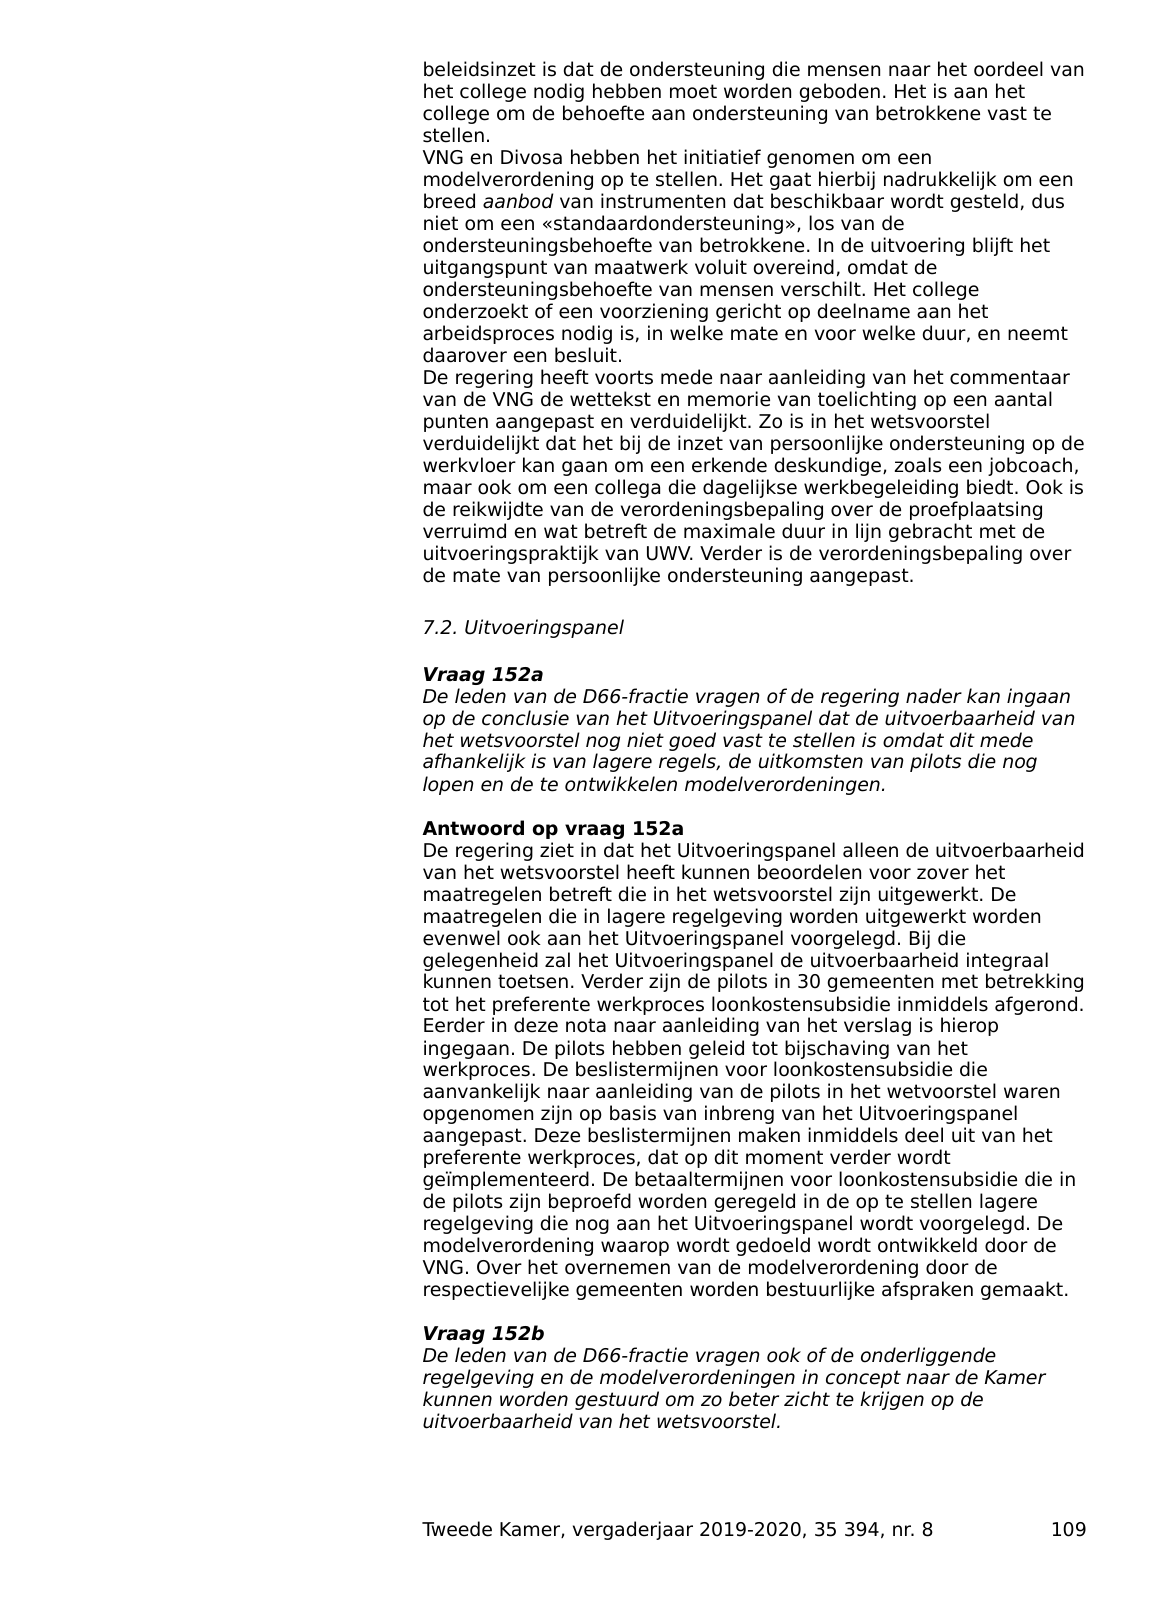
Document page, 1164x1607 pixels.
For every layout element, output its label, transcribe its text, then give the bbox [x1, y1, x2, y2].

text De leden van de D66-fractie vragen of de regering nader kan ingaan op de conclusie van het Uitvoeringspanel dat de uitvoerbaarheid van het wetsvoorstel nog niet goed vast te stellen is omdat dit mede afhankelijk is van lagere regels, de uitkomsten van pilots die nog lopen en de te ontwikkelen modelverordeningen. [422, 686, 1087, 795]
text Vraag 152b [422, 1323, 1087, 1345]
text beleidsinzet is dat de ondersteuning die mensen naar het oordeel van het college nodig hebben moet worden geboden. Het is aan het college om de behoefte aan ondersteuning van betrokkene vast te stellen. [422, 59, 1087, 147]
text De regering ziet in dat het Uitvoeringspanel alleen de uitvoerbaarheid van het wetsvoorstel heeft kunnen beoordelen voor zover het maatregelen betreft die in het wetsvoorstel zijn uitgewerkt. De maatregelen die in lagere regelgeving worden uitgewerkt worden evenwel ook aan het Uitvoeringspanel voorgelegd. Bij die gelegenheid zal het Uitvoeringspanel de uitvoerbaarheid integraal kunnen toetsen. Verder zijn de pilots in 30 gemeenten met betrekking tot het preferente werkproces loonkostensubsidie inmiddels afgerond. Eerder in deze nota naar aanleiding van het verslag is hierop ingegaan. De pilots hebben geleid tot bijschaving van het werkproces. De beslistermijnen voor loonkostensubsidie die aanvankelijk naar aanleiding van de pilots in het wetvoorstel waren opgenomen zijn op basis van inbreng van het Uitvoeringspanel aangepast. Deze beslistermijnen maken inmiddels deel uit van het preferente werkproces, dat op dit moment verder wordt geïmplementeerd. De betaaltermijnen voor loonkostensubsidie die in de pilots zijn beproefd worden geregeld in de op te stellen lagere regelgeving die nog aan het Uitvoeringspanel wordt voorgelegd. De modelverordening waarop wordt gedoeld wordt ontwikkeld door de VNG. Over het overnemen van de modelverordening door de respectievelijke gemeenten worden bestuurlijke afspraken gemaakt. [422, 839, 1087, 1301]
text VNG en Divosa hebben het initiatief genomen om een modelverordening op te stellen. Het gaat hierbij nadrukkelijk om een breed aanbod van instrumenten dat beschikbaar wordt gesteld, dus niet om een «standaardondersteuning», los van de ondersteuningsbehoefte van betrokkene. In de uitvoering blijft het uitgangspunt van maatwerk voluit overeind, omdat de ondersteuningsbehoefte van mensen verschilt. Het college onderzoekt of een voorziening gericht op deelname aan het arbeidsproces nodig is, in welke mate en voor welke duur, en neemt daarover een besluit. [422, 147, 1087, 367]
text De regering heeft voorts mede naar aanleiding van het commentaar van de VNG de wettekst en memorie van toelichting op een aantal punten aangepast en verduidelijkt. Zo is in het wetsvoorstel verduidelijkt dat het bij de inzet van persoonlijke ondersteuning op de werkvloer kan gaan om een erkende deskundige, zoals een jobcoach, maar ook om een collega die dagelijkse werkbegeleiding biedt. Ook is de reikwijdte van de verordeningsbepaling over de proefplaatsing verruimd en wat betreft de maximale duur in lijn gebracht met de uitvoeringspraktijk van UWV. Verder is de verordeningsbepaling over de mate van persoonlijke ondersteuning aangepast. [422, 367, 1087, 587]
text De leden van de D66-fractie vragen ook of de onderliggende regelgeving en de modelverordeningen in concept naar de Kamer kunnen worden gestuurd om zo beter zicht te krijgen op de uitvoerbaarheid van het wetsvoorstel. [422, 1345, 1087, 1433]
subtitle 7.2. Uitvoeringspanel [422, 617, 1087, 638]
text Vraag 152a [422, 663, 1087, 686]
text Antwoord op vraag 152a [422, 818, 1087, 839]
